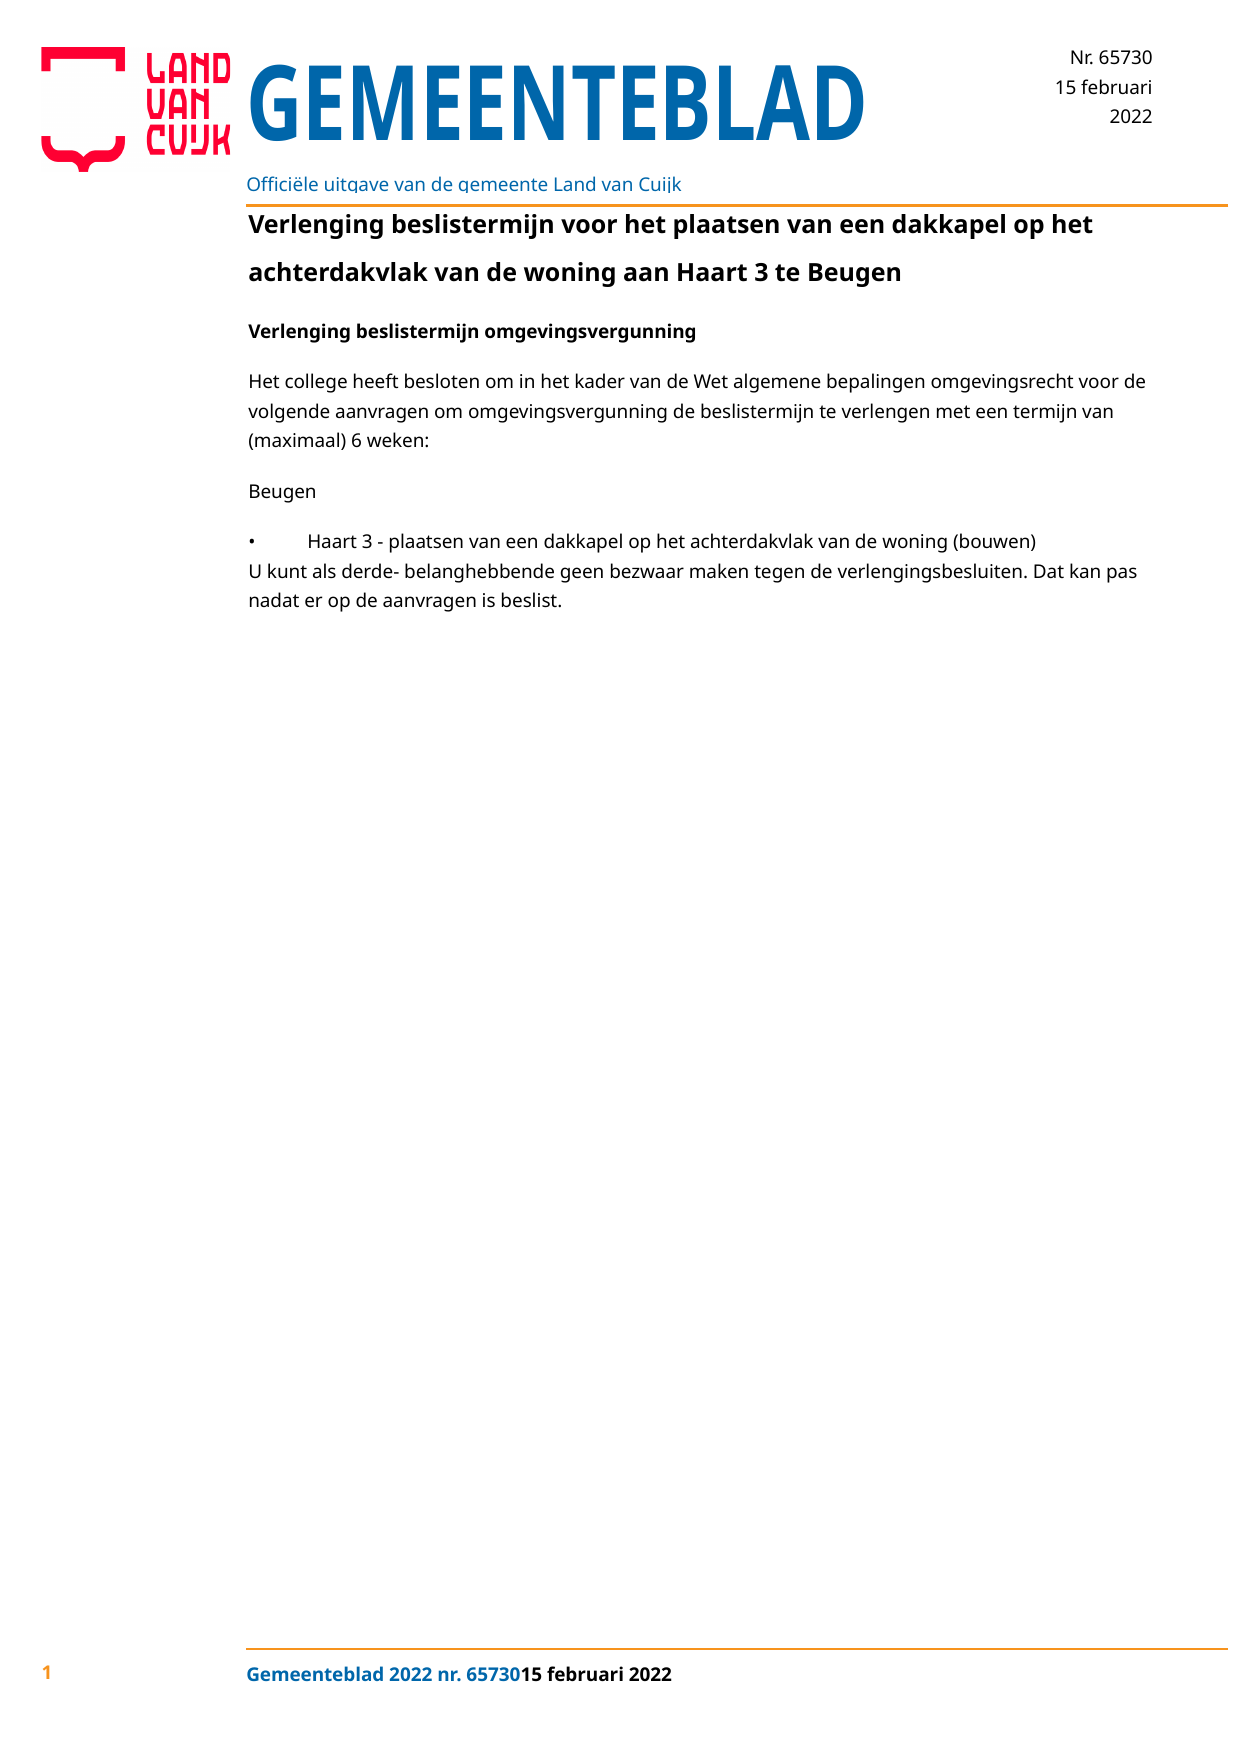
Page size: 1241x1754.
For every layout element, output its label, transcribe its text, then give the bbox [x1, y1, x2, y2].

list Haart 3 - plaatsen van een dakkapel op het achterdakvlak van de woning (bouwen) [248, 528, 1152, 554]
text Het college heeft besloten om in het kader van de Wet algemene bepalingen omgevingsrecht voor de volgende aanvragen om omgevingsvergunning de beslistermijn te verlengen met een termijn van (maximaal) 6 weken: [248, 368, 1152, 453]
text Beugen [248, 478, 1152, 504]
text Verlenging beslistermijn voor het plaatsen van een dakkapel op het achterdakvlak van de woning aan Haart 3 te Beugen [248, 207, 1152, 288]
text Verlenging beslistermijn omgevingsvergunning [248, 318, 1152, 344]
picture [41, 47, 231, 172]
text U kunt als derde- belanghebbende geen bezwaar maken tegen de verlengingsbesluiten. Dat kan pas nadat er op de aanvragen is beslist. [248, 558, 1152, 613]
